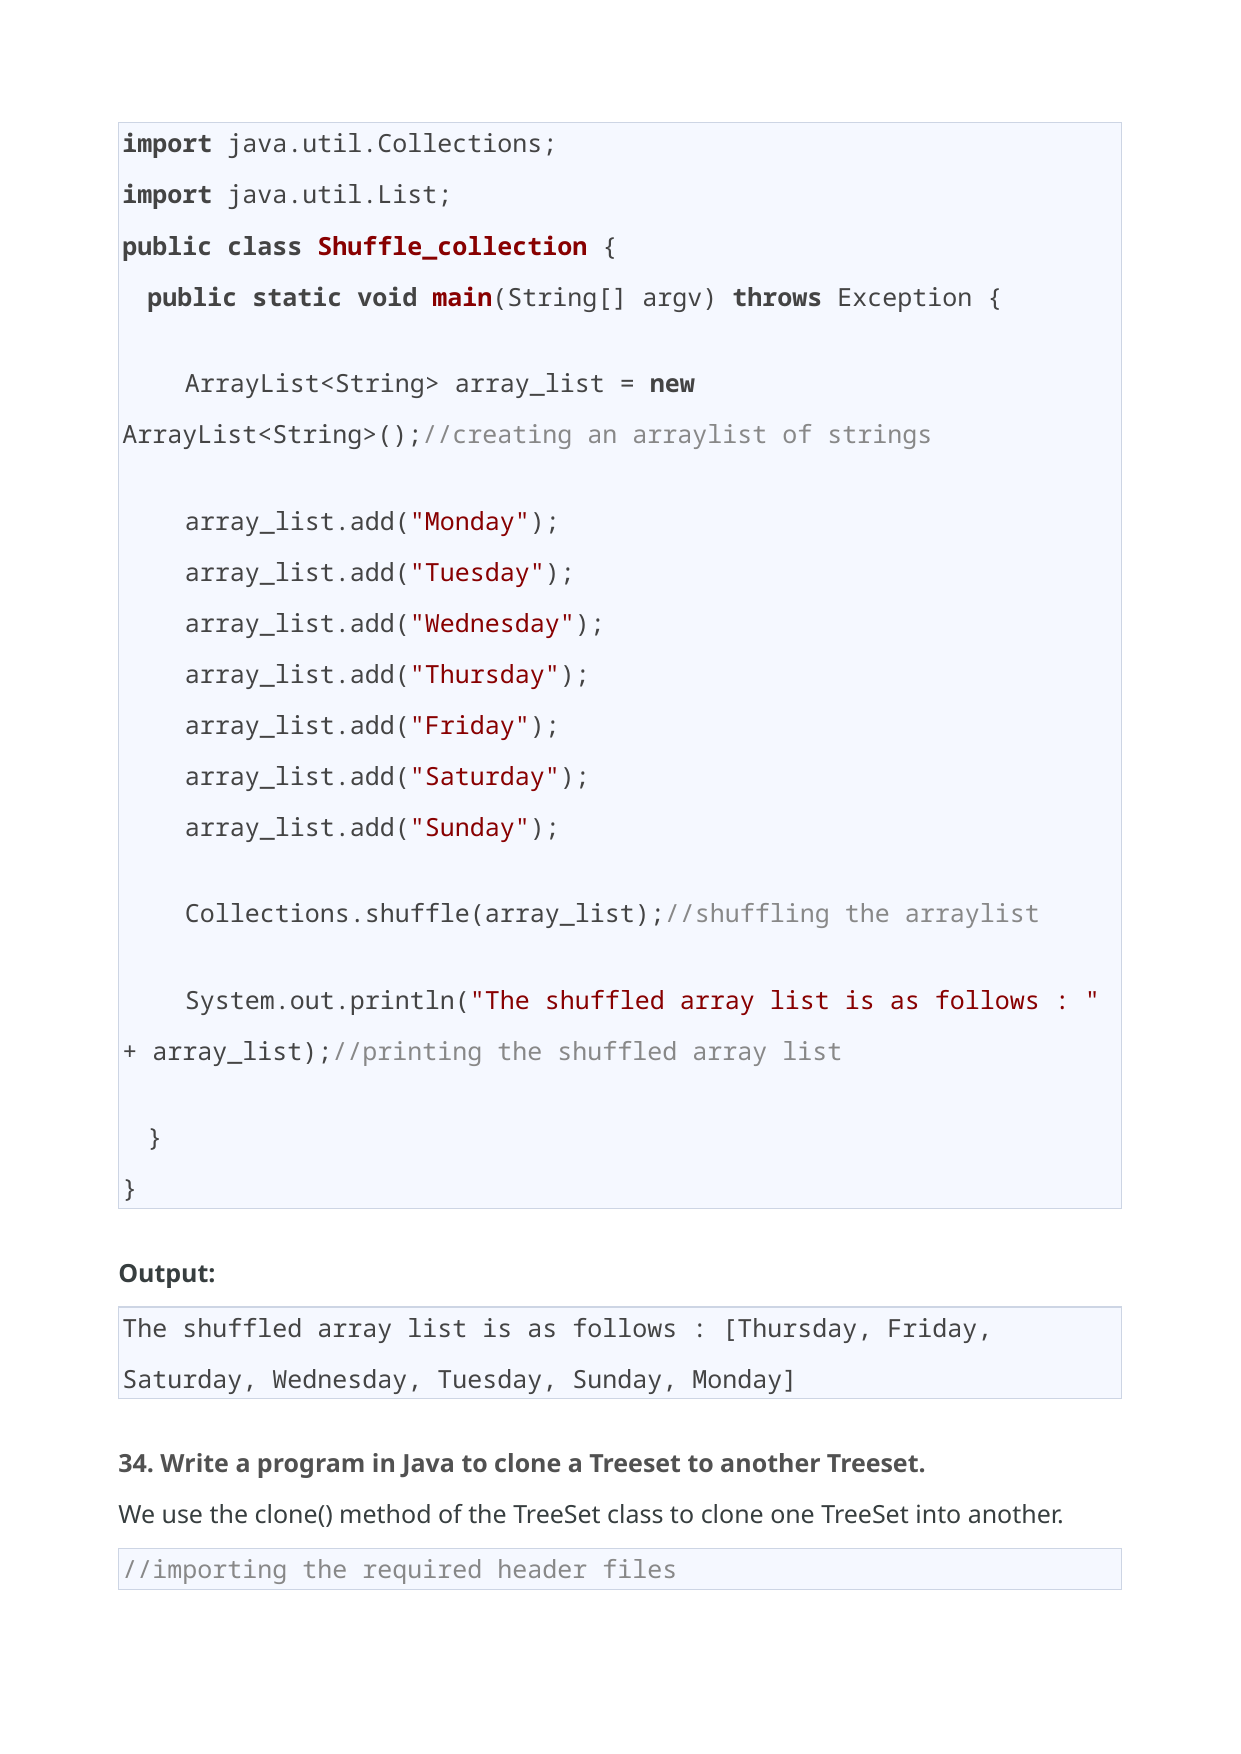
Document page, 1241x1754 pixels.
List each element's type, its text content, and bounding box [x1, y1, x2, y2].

text import java.util.List; [119, 173, 1121, 211]
text ArrayList<String> array_list = new ArrayList<String>();//creating an arraylist of strings [119, 362, 1121, 451]
text array_list.add("Sunday"); [119, 805, 1121, 843]
text array_list.add("Wednesday"); [119, 601, 1121, 639]
text Output: [118, 1255, 1122, 1289]
text //importing the required header files [119, 1549, 1121, 1589]
text array_list.add("Thursday"); [119, 652, 1121, 690]
subtitle 34. Write a program in Java to clone a Treeset to another Treeset. [118, 1446, 1122, 1480]
text System.out.println("The shuffled array list is as follows : " + array_list);//printing the shuffled array list [119, 978, 1121, 1067]
text Collections.shuffle(array_list);//shuffling the arraylist [119, 892, 1121, 930]
text public static void main(String[] argv) throws Exception { [119, 275, 1121, 313]
text } [119, 1167, 1121, 1208]
text array_list.add("Saturday"); [119, 754, 1121, 792]
text array_list.add("Monday"); [119, 499, 1121, 537]
text public class Shuffle_collection { [119, 224, 1121, 262]
text We use the clone() method of the TreeSet class to clone one TreeSet into another. [118, 1497, 1122, 1531]
text import java.util.Collections; [119, 123, 1121, 160]
text The shuffled array list is as follows : [Thursday, Friday, Saturday, Wednesday, Tuesday, Sunday, Monday] [119, 1308, 1121, 1398]
text array_list.add("Friday"); [119, 703, 1121, 741]
text } [119, 1116, 1121, 1154]
text array_list.add("Tuesday"); [119, 550, 1121, 588]
